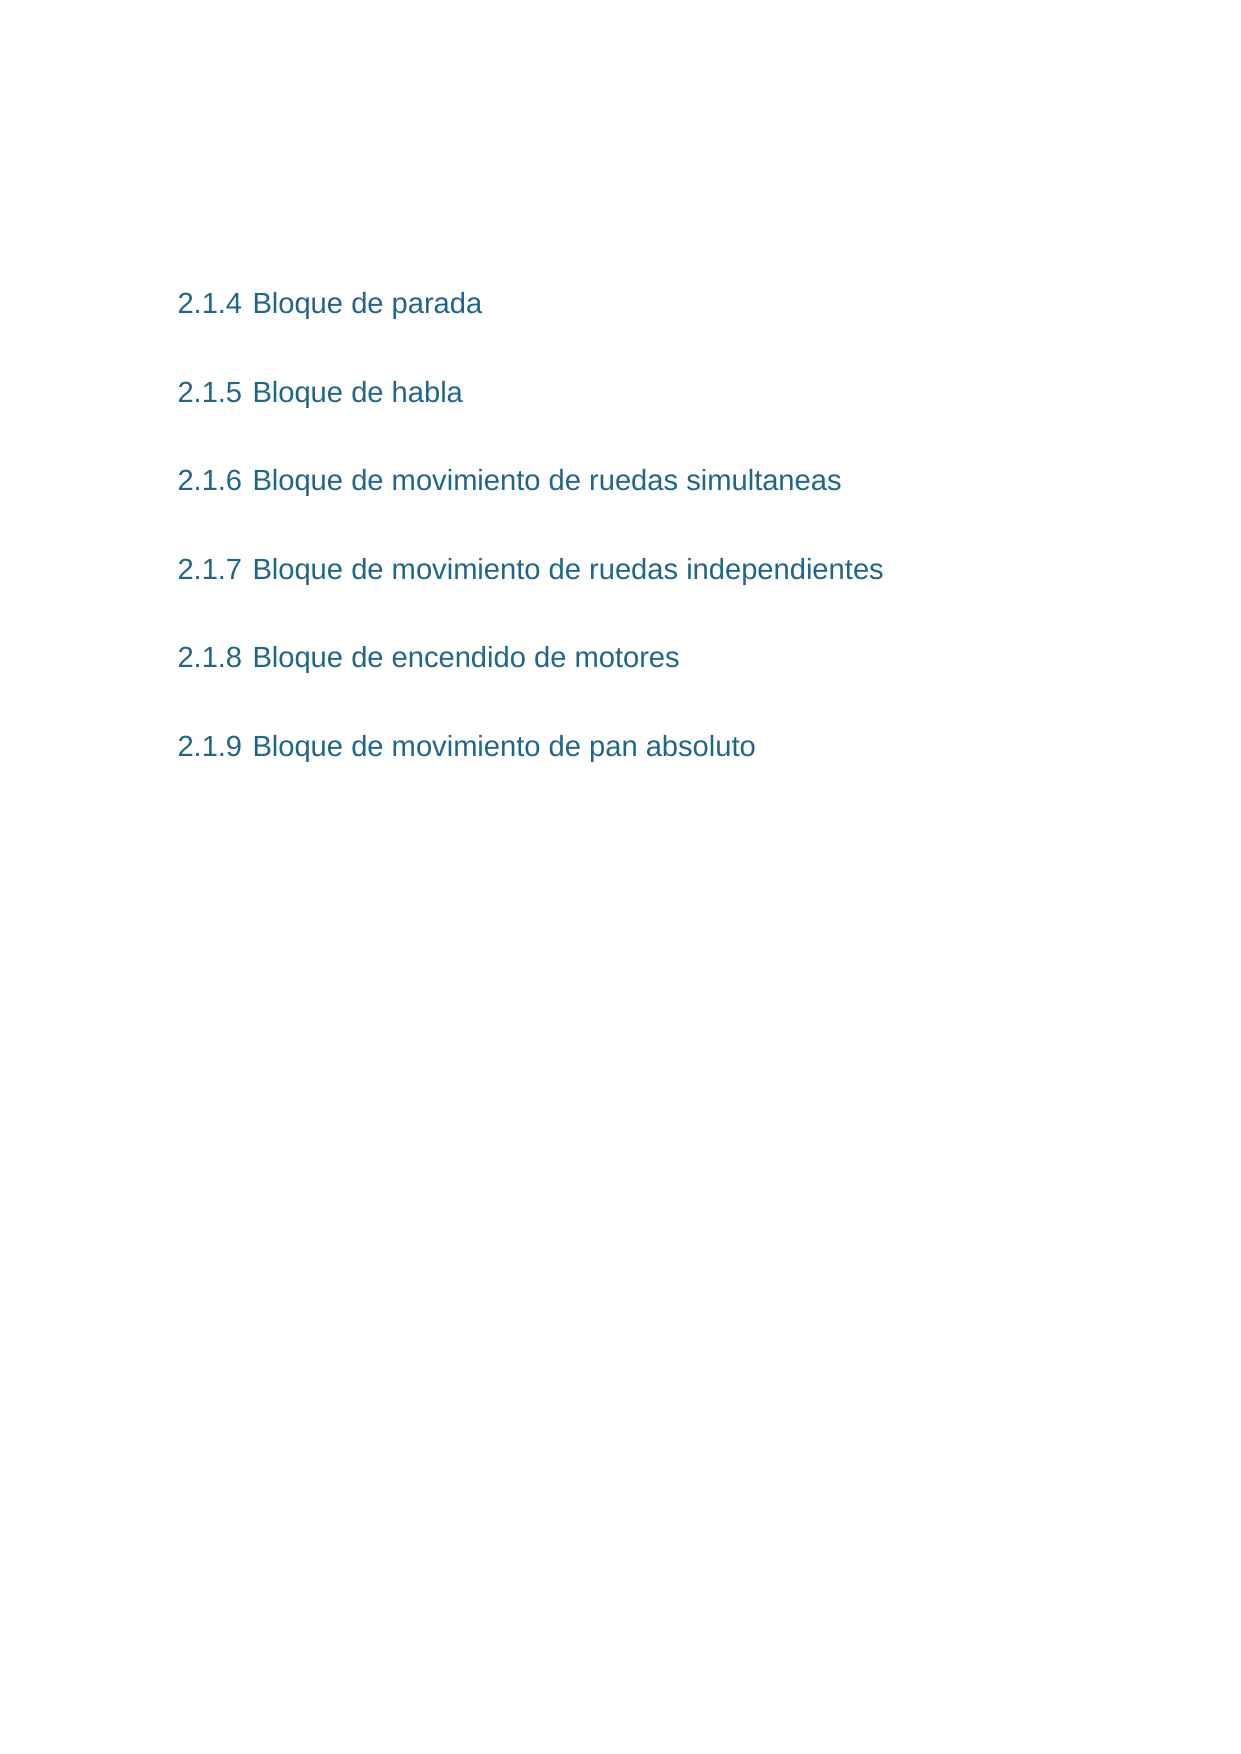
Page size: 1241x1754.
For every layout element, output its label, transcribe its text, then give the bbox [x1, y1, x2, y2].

subtitle Bloque de habla [177, 375, 1063, 408]
subtitle Bloque de movimiento de ruedas independientes [177, 552, 1063, 585]
subtitle Bloque de movimiento de pan absoluto [177, 729, 1063, 762]
subtitle Bloque de encendido de motores [177, 640, 1063, 674]
subtitle Bloque de movimiento de ruedas simultaneas [177, 463, 1063, 497]
subtitle Bloque de parada [177, 286, 1063, 320]
